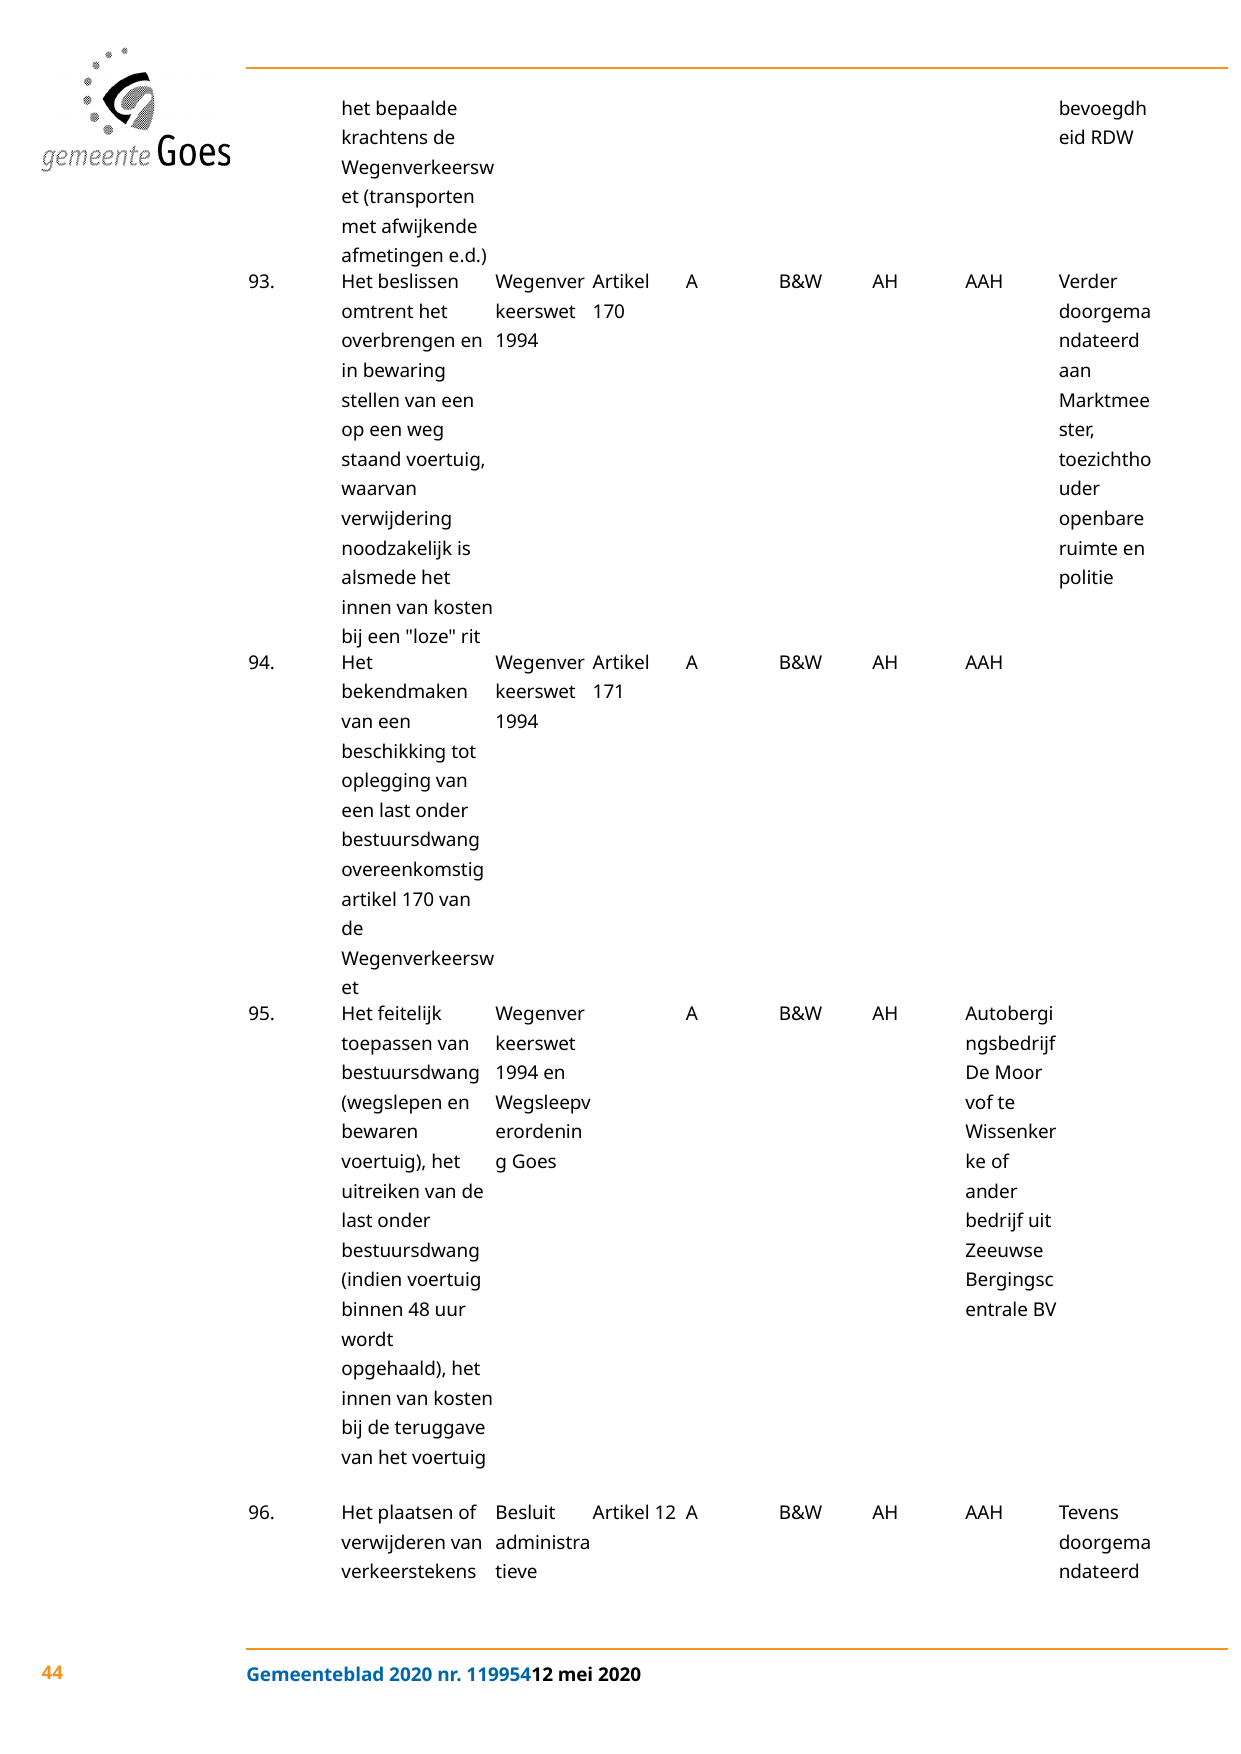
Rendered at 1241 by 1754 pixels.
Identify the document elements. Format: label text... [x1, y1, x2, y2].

table_cell A [686, 269, 779, 649]
table_cell [872, 95, 965, 268]
table_cell AAH [965, 269, 1058, 649]
table_cell Het feitelijk toepassen van bestuursdwang (wegslepen en bewaren voertuig), het uitreiken van de last onder bestuursdwang (indien voertuig binnen 48 uur wordt opgehaald), het innen van kosten bij de teruggave van het voertuig [341, 1000, 495, 1499]
table_cell AH [872, 1000, 965, 1499]
table_cell A [686, 1499, 779, 1584]
table_cell Verder doorgemandateerd aan Marktmeester, toezichthouder openbare ruimte en politie [1059, 269, 1152, 649]
table_cell Besluit administratieve [495, 1499, 592, 1584]
table_cell [1059, 649, 1152, 1000]
table_cell A [686, 649, 779, 1000]
table_cell B&W [779, 1499, 872, 1584]
picture [41, 47, 231, 172]
table_cell Wegenverkeerswet 1994 [495, 649, 592, 1000]
table_cell AAH [965, 1499, 1058, 1584]
table_cell Artikel 171 [593, 649, 686, 1000]
table_cell B&W [779, 269, 872, 649]
table_cell [593, 1000, 686, 1499]
table_cell 95. [248, 1000, 341, 1499]
table_cell [686, 95, 779, 268]
table_cell Het beslissen omtrent het overbrengen en in bewaring stellen van een op een weg staand voertuig, waarvan verwijdering noodzakelijk is alsmede het innen van kosten bij een "loze" rit [341, 269, 495, 649]
table_cell [593, 95, 686, 268]
table_cell B&W [779, 649, 872, 1000]
table_cell Tevens doorgemandateerd [1059, 1499, 1152, 1584]
table_cell 96. [248, 1499, 341, 1584]
table_cell Artikel 12 [593, 1499, 686, 1584]
table_cell het bepaalde krachtens de Wegenverkeerswet (transporten met afwijkende afmetingen e.d.) [341, 95, 495, 268]
table_cell [965, 95, 1058, 268]
table_cell Artikel 170 [593, 269, 686, 649]
table_cell Het plaatsen of verwijderen van verkeerstekens [341, 1499, 495, 1584]
table_cell AAH [965, 649, 1058, 1000]
table_cell Wegenverkeerswet 1994 en Wegsleepverordening Goes [495, 1000, 592, 1499]
table_cell Autobergingsbedrijf De Moor vof te Wissenkerke of ander bedrijf uit Zeeuwse Bergingscentrale BV [965, 1000, 1058, 1499]
table_cell [248, 95, 341, 268]
table_cell [1059, 1000, 1152, 1499]
table_cell AH [872, 269, 965, 649]
table_cell A [686, 1000, 779, 1499]
table_cell 94. [248, 649, 341, 1000]
table_cell Wegenverkeerswet 1994 [495, 269, 592, 649]
table_cell B&W [779, 1000, 872, 1499]
table_cell AH [872, 1499, 965, 1584]
table_cell bevoegdheid RDW [1059, 95, 1152, 268]
table_cell 93. [248, 269, 341, 649]
table_cell Het bekendmaken van een beschikking tot oplegging van een last onder bestuursdwang overeenkomstig artikel 170 van de Wegenverkeerswet [341, 649, 495, 1000]
table_cell [779, 95, 872, 268]
table_cell AH [872, 649, 965, 1000]
table_cell [495, 95, 592, 268]
